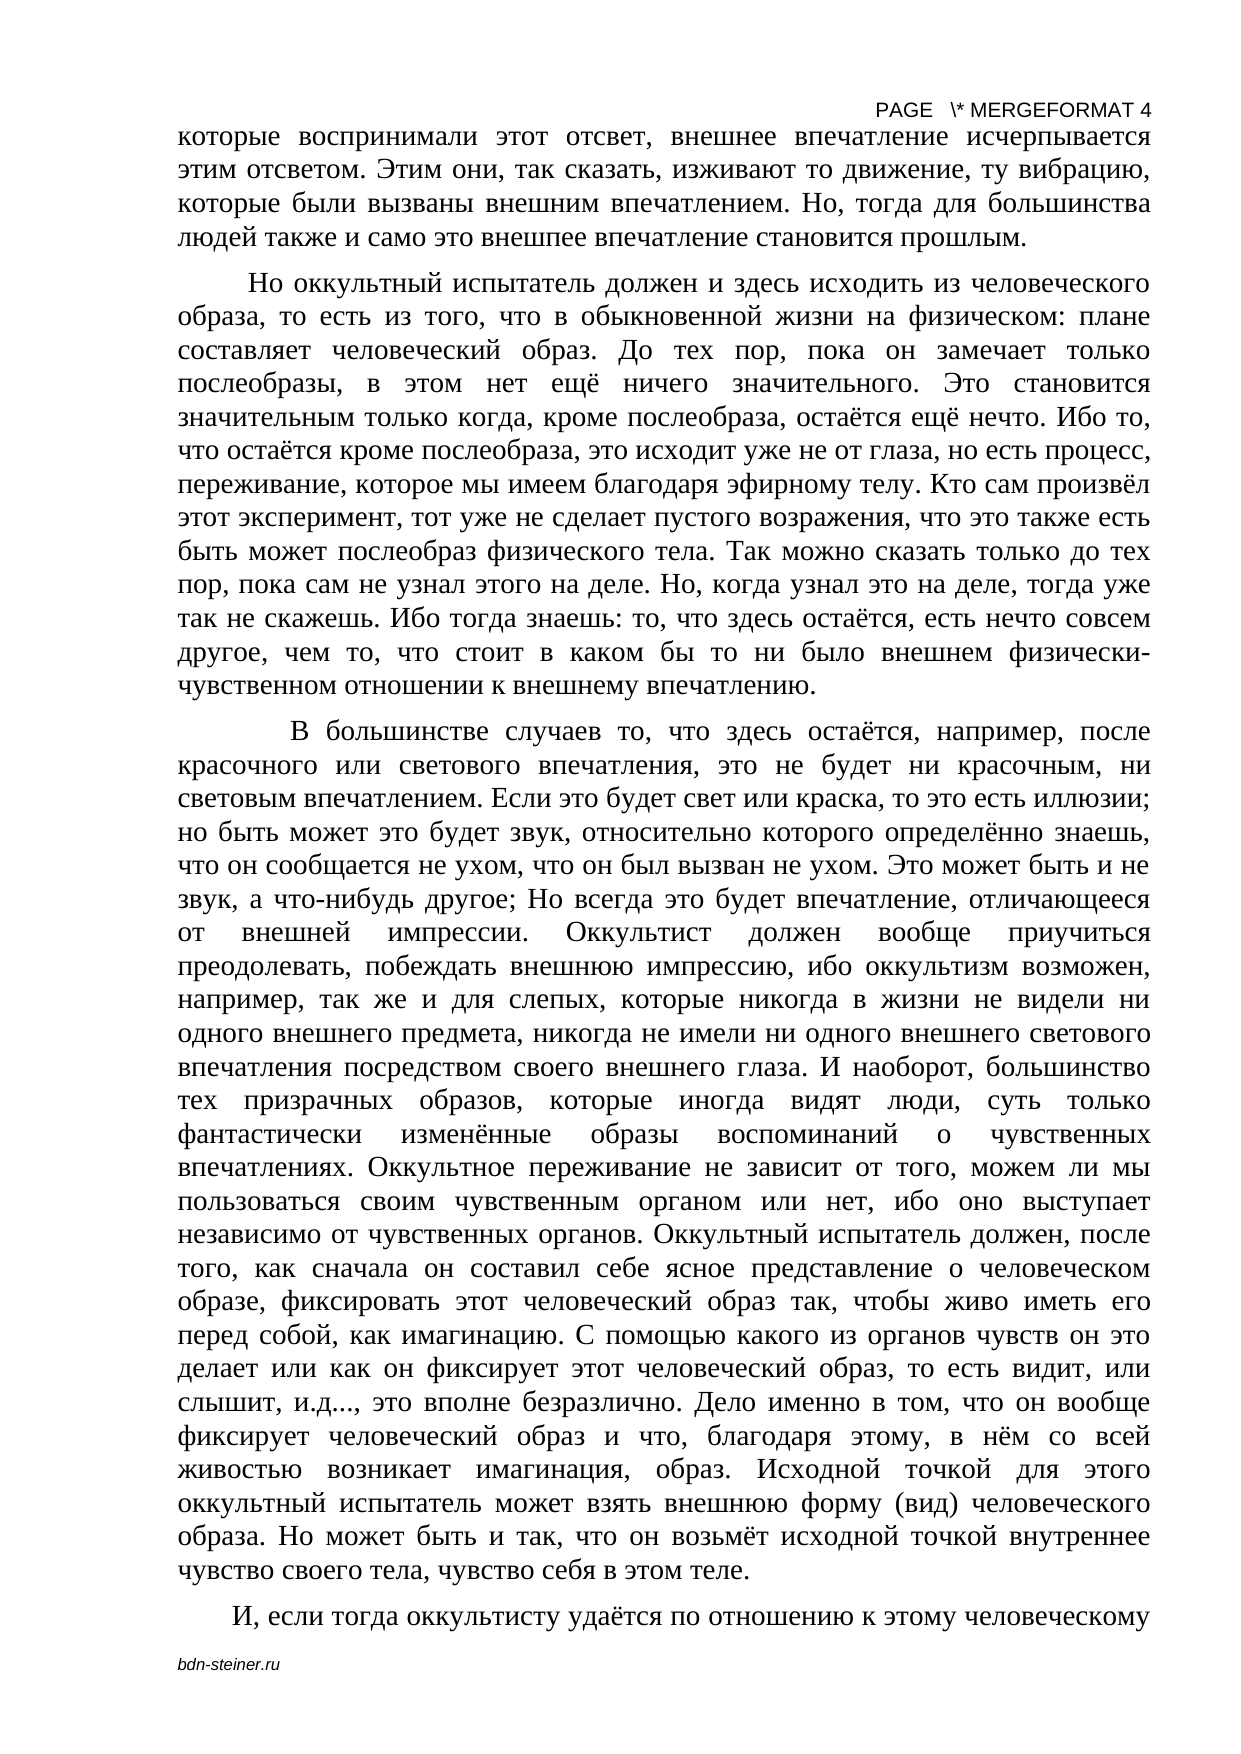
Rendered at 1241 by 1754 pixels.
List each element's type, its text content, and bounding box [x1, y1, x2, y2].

text В большинстве случаев то, что здесь остаётся, например, после красочного или светового впечатления, это не будет ни красочным, ни световым впечатлением. Если это будет свет или краска, то это есть иллюзии; но быть может это будет звук, относительно которого определённо знаешь, что он сообщается не ухом, что он был вызван не ухом. Это может быть и не звук, а что-нибудь другое; Но всегда это будет впечатление, отличающееся от внешней импрессии. Оккультист должен вообще приучиться преодолевать, побеждать внешнюю импрессию, ибо оккультизм возможен, например, так же и для слепых, которые никогда в жизни не видели ни одного внешнего предмета, никогда не имели ни одного внешнего светового впечатления посредством своего внешнего глаза. И наоборот, большинство тех призрачных образов, которые иногда видят люди, суть только фантастически изменённые образы воспоминаний о чувственных впечатлениях. Оккультное переживание не зависит от того, можем ли мы пользоваться своим чувственным органом или нет, ибо оно выступает независимо от чувственных органов. Оккультный испытатель должен, после того, как сначала он составил себе ясное представление о человеческом образе, фиксировать этот человеческий образ так, чтобы живо иметь его перед собой, как имагинацию. С помощью какого из органов чувств он это делает или как он фиксирует этот человеческий образ, то есть видит, или слышит, и.д..., это вполне безразлично. Дело именно в том, что он вообще фиксирует человеческий образ и что, благодаря этому, в нём со всей живостью возникает имагинация, образ. Исходной точкой для этого оккультный испытатель может взять внешнюю форму (вид) человеческого образа. Но может быть и так, что он возьмёт исходной точкой внутреннее чувство своего тела, чувство себя в этом теле. [177, 713, 1152, 1585]
text Но оккультный испытатель должен и здесь исходить из человеческого образа, то есть из того, что в обыкновенной жизни на физическом: плане составляет человеческий образ. До тех пор, пока он замечает только послеобразы, в этом нет ещё ничего значительного. Это становится значительным только когда, кроме послеобраза, остаётся ещё нечто. Ибо то, что остаётся кроме послеобраза, это исходит уже не от глаза, но есть процесс, переживание, которое мы имеем благодаря эфирному телу. Кто сам произвёл этот эксперимент, тот уже не сделает пустого возражения, что это также есть быть может послеобраз физического тела. Так можно сказать только до тех пор, пока сам не узнал этого на деле. Но, когда узнал это на деле, тогда уже так не скажешь. Ибо тогда знаешь: то, что здесь остаётся, есть нечто совсем другое, чем то, что стоит в каком бы то ни было внешнем физически-чувственном отношении к внешнему впечатлению. [177, 265, 1152, 701]
text И, если тогда оккультисту удаётся по отношению к этому человеческому [177, 1598, 1152, 1631]
text которые воспринимали этот отсвет, внешнее впечатление исчерпывается этим отсветом. Этим они, так сказать, изживают то движение, ту вибрацию, которые были вызваны внешним впечатлением. Но, тогда для большинства людей также и само это внешпее впечатление становится прошлым. [177, 118, 1152, 252]
